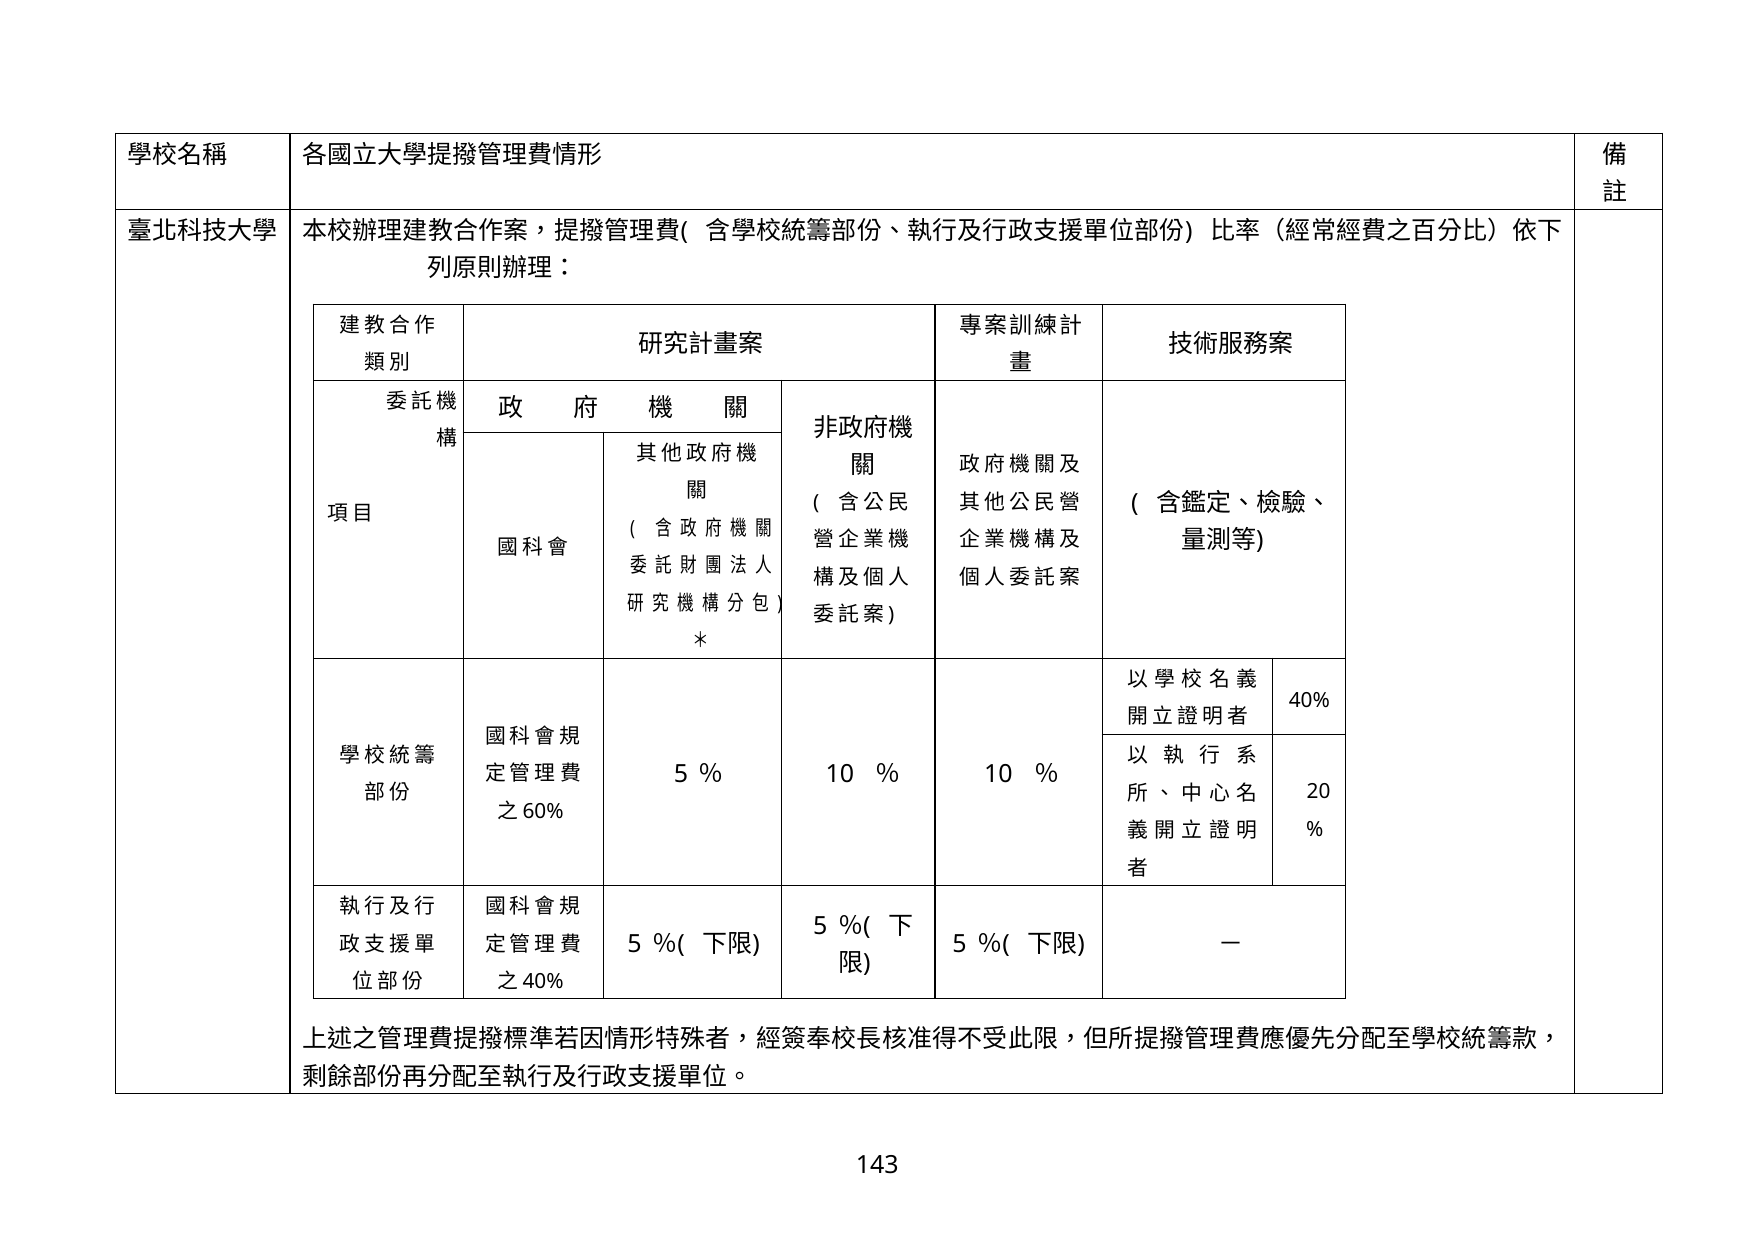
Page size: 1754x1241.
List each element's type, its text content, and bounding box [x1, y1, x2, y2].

table_cell 以執行系所、中心名義開立證明者 [1103, 735, 1272, 885]
table_cell 非政府機關 (含公民營企業機構及個人委託案) [782, 381, 934, 658]
table_cell 10％ [936, 659, 1102, 885]
table_cell － [1103, 886, 1345, 998]
table_cell 5％(下限) [936, 886, 1102, 998]
table_cell [1575, 210, 1662, 1093]
table_cell 其他政府機關 (含政府機關委託財團法人研究機構分包)＊ [604, 433, 781, 658]
table_cell 臺北科技大學 [116, 210, 289, 1093]
table_header 備註 [1575, 134, 1662, 209]
table_cell (含鑑定、檢驗、量測等) [1103, 381, 1345, 658]
table_cell 10％ [782, 659, 934, 885]
table_cell 國科會規定管理費之40% [464, 886, 603, 998]
table_cell 政府機關及其他公民營企業機構及個人委託案 [936, 381, 1102, 658]
table_cell 5％(下限) [604, 886, 781, 998]
table_cell 學校統籌部份 [314, 659, 463, 885]
table_header 研究計畫案 [464, 305, 934, 379]
table_cell 本校辦理建教合作案，提撥管理費(含學校統籌部份、執行及行政支援單位部份)比率（經常經費之百分比）依下列原則辦理： 上述之管理費提撥標準若因情形特殊者，經簽奉校長核准得不受此限，但所提撥管理費應優先分配至學校統籌款，剩餘部份再分配至執行及行政支援單位。 [291, 210, 1574, 1093]
table_cell 國科會 [464, 433, 603, 658]
table_cell 40% [1273, 659, 1345, 734]
table_cell 執行及行政支援單位部份 [314, 886, 463, 998]
table_cell 20% [1273, 735, 1345, 885]
table_header 各國立大學提撥管理費情形 [291, 134, 1574, 209]
table_cell 5％ [604, 659, 781, 885]
table_cell 以學校名義開立證明者 [1103, 659, 1272, 734]
table_cell 5％(下限) [782, 886, 934, 998]
table_cell 委託機構 項目 [314, 381, 463, 658]
table_cell 政 府 機 關 [464, 381, 781, 432]
table_header 技術服務案 [1103, 305, 1345, 379]
table_cell 國科會規定管理費之60% [464, 659, 603, 885]
table_header 學校名稱 [116, 134, 289, 209]
table_header 建教合作類別 [314, 305, 463, 379]
table_header 專案訓練計畫 [936, 305, 1102, 379]
